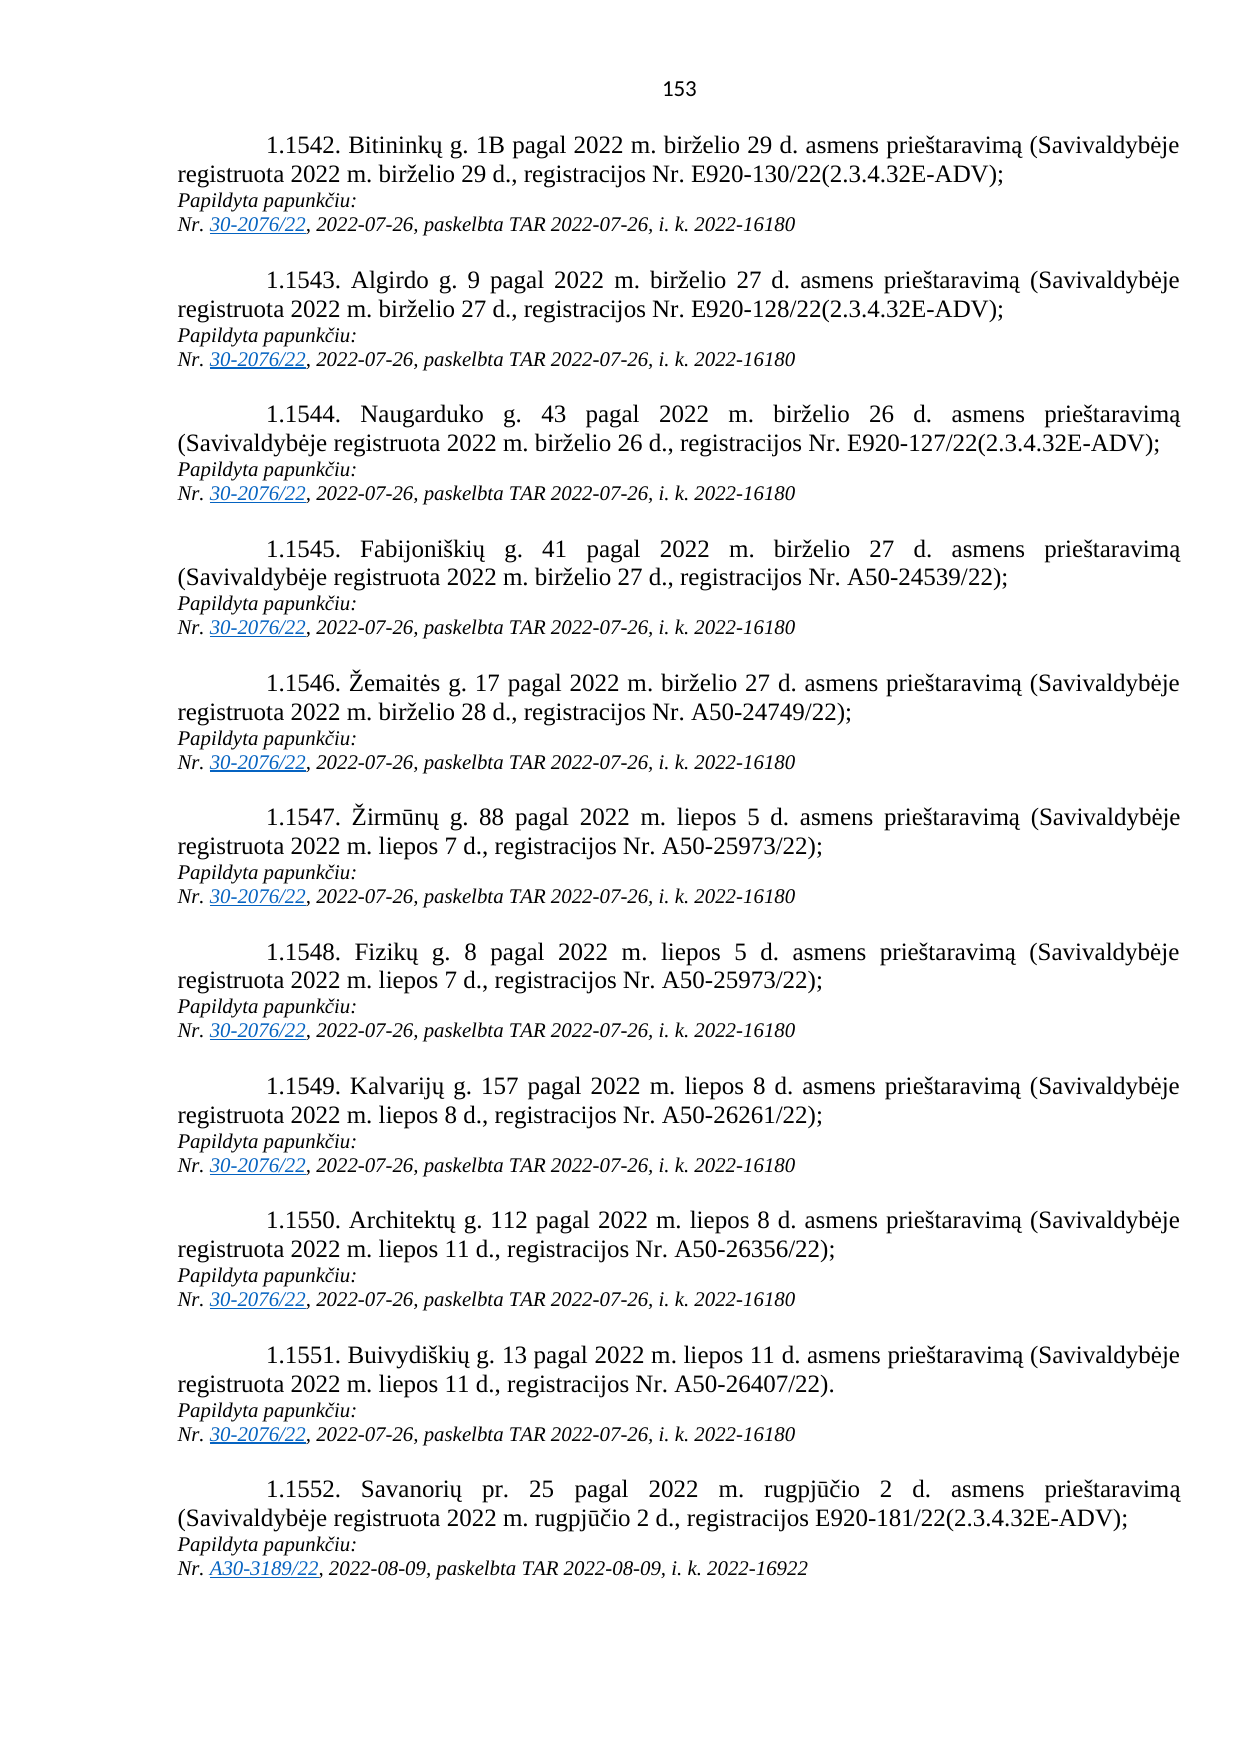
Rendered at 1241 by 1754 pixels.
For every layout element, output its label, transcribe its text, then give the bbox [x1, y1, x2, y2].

text 1.1550. Architektų g. 112 pagal 2022 m. liepos 8 d. asmens prieštaravimą (Savivaldybėje registruota 2022 m. liepos 11 d., registracijos Nr. A50-26356/22); [177, 1206, 1181, 1263]
text Papildyta papunkčiu: [177, 1397, 1181, 1422]
text 1.1542. Bitininkų g. 1B pagal 2022 m. birželio 29 d. asmens prieštaravimą (Savivaldybėje registruota 2022 m. birželio 29 d., registracijos Nr. E920-130/22(2.3.4.32E-ADV); [177, 131, 1181, 188]
text 1.1546. Žemaitės g. 17 pagal 2022 m. birželio 27 d. asmens prieštaravimą (Savivaldybėje registruota 2022 m. birželio 28 d., registracijos Nr. A50-24749/22); [177, 668, 1181, 726]
text Nr. 30-2076/22, 2022-07-26, paskelbta TAR 2022-07-26, i. k. 2022-16180 [177, 347, 1181, 371]
text 1.1551. Buivydiškių g. 13 pagal 2022 m. liepos 11 d. asmens prieštaravimą (Savivaldybėje registruota 2022 m. liepos 11 d., registracijos Nr. A50-26407/22). [177, 1340, 1181, 1397]
text Nr. 30-2076/22, 2022-07-26, paskelbta TAR 2022-07-26, i. k. 2022-16180 [177, 884, 1181, 908]
text Nr. 30-2076/22, 2022-07-26, paskelbta TAR 2022-07-26, i. k. 2022-16180 [177, 1287, 1181, 1311]
text Nr. 30-2076/22, 2022-07-26, paskelbta TAR 2022-07-26, i. k. 2022-16180 [177, 1153, 1181, 1177]
text Papildyta papunkčiu: [177, 994, 1181, 1018]
text Papildyta papunkčiu: [177, 726, 1181, 750]
text Papildyta papunkčiu: [177, 1263, 1181, 1287]
text Nr. 30-2076/22, 2022-07-26, paskelbta TAR 2022-07-26, i. k. 2022-16180 [177, 481, 1181, 505]
text Nr. 30-2076/22, 2022-07-26, paskelbta TAR 2022-07-26, i. k. 2022-16180 [177, 615, 1181, 639]
text Papildyta papunkčiu: [177, 591, 1181, 615]
text Papildyta papunkčiu: [177, 188, 1181, 212]
text 1.1543. Algirdo g. 9 pagal 2022 m. birželio 27 d. asmens prieštaravimą (Savivaldybėje registruota 2022 m. birželio 27 d., registracijos Nr. E920-128/22(2.3.4.32E-ADV); [177, 265, 1181, 322]
text 1.1548. Fizikų g. 8 pagal 2022 m. liepos 5 d. asmens prieštaravimą (Savivaldybėje registruota 2022 m. liepos 7 d., registracijos Nr. A50-25973/22); [177, 937, 1181, 994]
text Nr. 30-2076/22, 2022-07-26, paskelbta TAR 2022-07-26, i. k. 2022-16180 [177, 212, 1181, 236]
text Papildyta papunkčiu: [177, 1532, 1181, 1556]
text 1.1545. Fabijoniškių g. 41 pagal 2022 m. birželio 27 d. asmens prieštaravimą (Savivaldybėje registruota 2022 m. birželio 27 d., registracijos Nr. A50-24539/22); [177, 534, 1181, 591]
text 1.1552. Savanorių pr. 25 pagal 2022 m. rugpjūčio 2 d. asmens prieštaravimą (Savivaldybėje registruota 2022 m. rugpjūčio 2 d., registracijos E920-181/22(2.3.4.32E-ADV); [177, 1474, 1181, 1532]
text Nr. 30-2076/22, 2022-07-26, paskelbta TAR 2022-07-26, i. k. 2022-16180 [177, 750, 1181, 774]
text Papildyta papunkčiu: [177, 1129, 1181, 1153]
text Nr. 30-2076/22, 2022-07-26, paskelbta TAR 2022-07-26, i. k. 2022-16180 [177, 1422, 1181, 1446]
text Papildyta papunkčiu: [177, 457, 1181, 481]
text 1.1547. Žirmūnų g. 88 pagal 2022 m. liepos 5 d. asmens prieštaravimą (Savivaldybėje registruota 2022 m. liepos 7 d., registracijos Nr. A50-25973/22); [177, 802, 1181, 860]
text Papildyta papunkčiu: [177, 322, 1181, 347]
text Nr. 30-2076/22, 2022-07-26, paskelbta TAR 2022-07-26, i. k. 2022-16180 [177, 1018, 1181, 1042]
text 1.1544. Naugarduko g. 43 pagal 2022 m. birželio 26 d. asmens prieštaravimą (Savivaldybėje registruota 2022 m. birželio 26 d., registracijos Nr. E920-127/22(2.3.4.32E-ADV); [177, 399, 1181, 457]
text Papildyta papunkčiu: [177, 860, 1181, 884]
text 1.1549. Kalvarijų g. 157 pagal 2022 m. liepos 8 d. asmens prieštaravimą (Savivaldybėje registruota 2022 m. liepos 8 d., registracijos Nr. A50-26261/22); [177, 1071, 1181, 1129]
text Nr. A30-3189/22, 2022-08-09, paskelbta TAR 2022-08-09, i. k. 2022-16922 [177, 1556, 1181, 1580]
